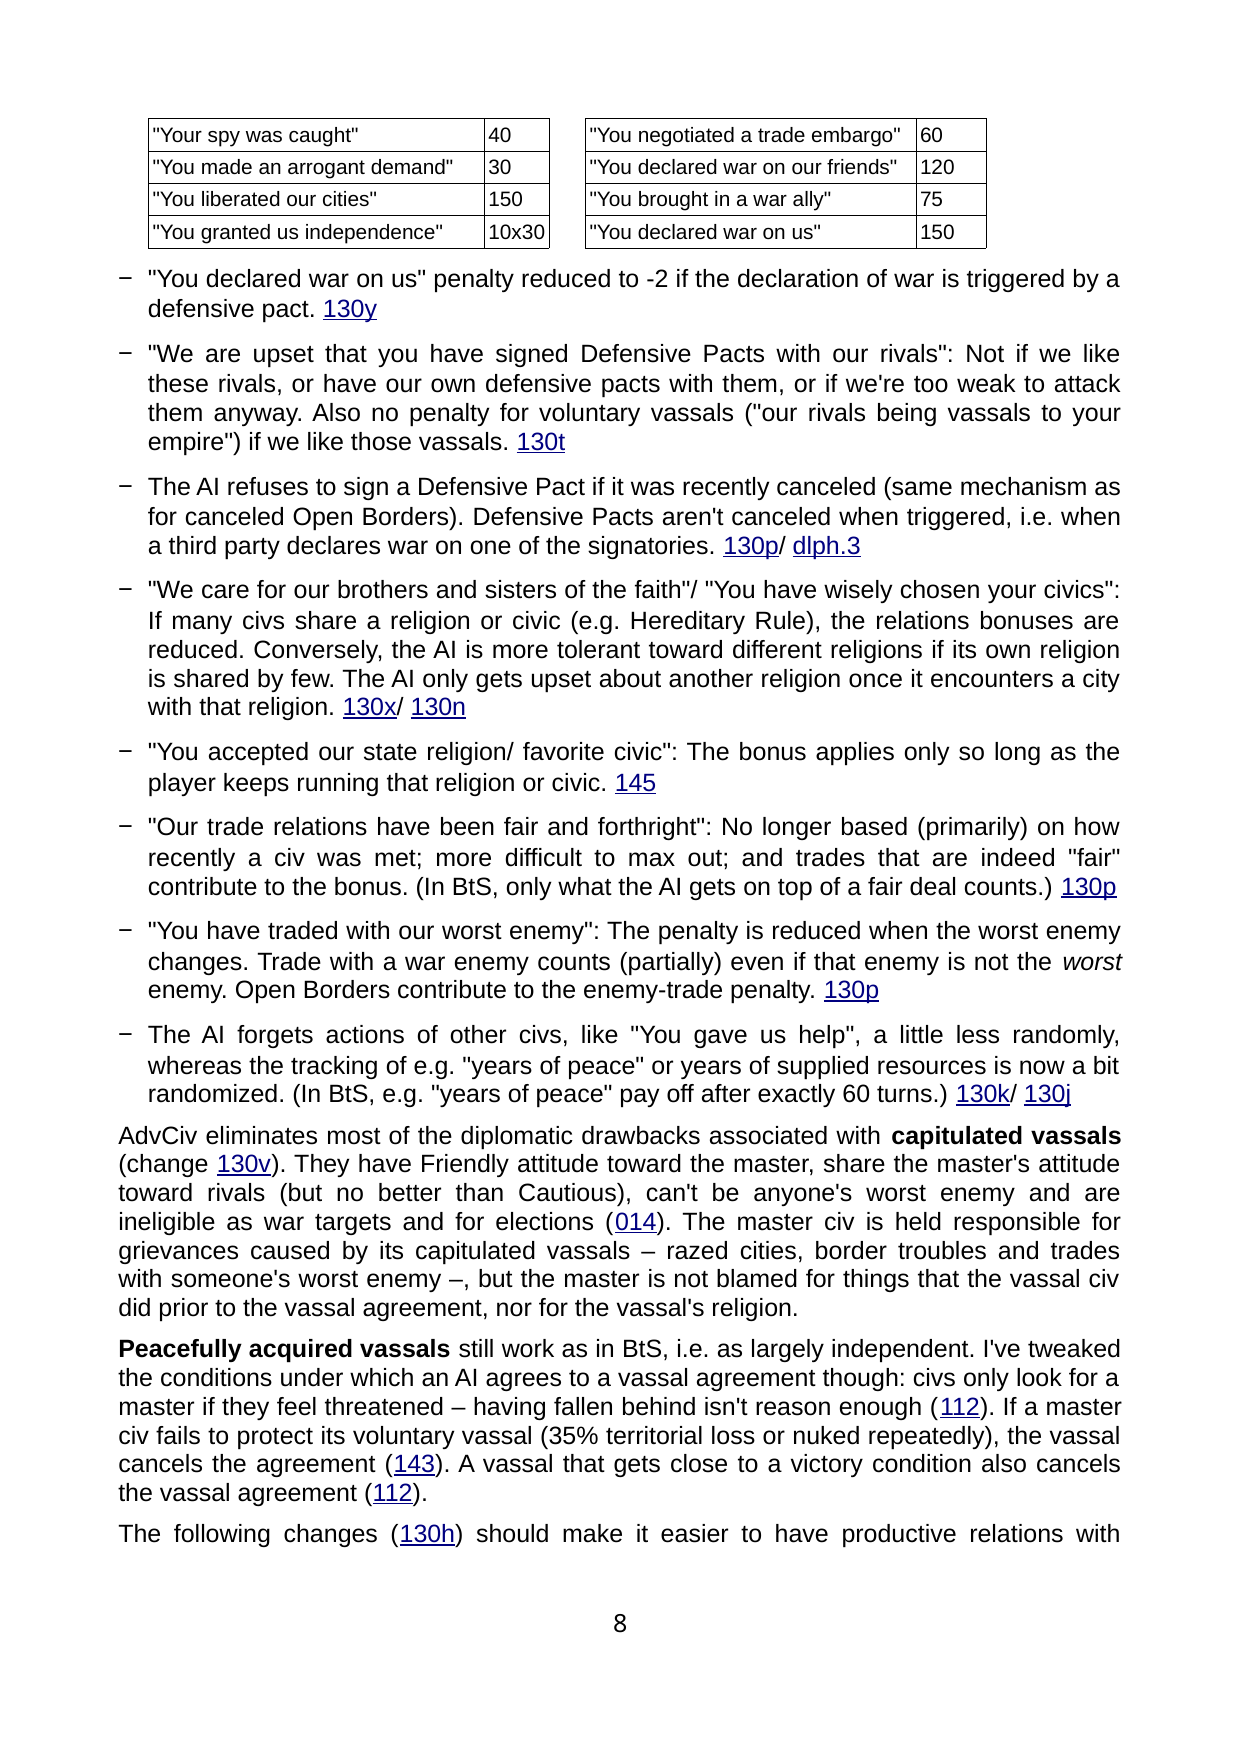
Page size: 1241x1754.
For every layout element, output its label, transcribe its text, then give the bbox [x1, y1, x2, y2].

table_cell "You granted us independence" [149, 216, 484, 248]
text Peacefully acquired vassals still work as in BtS, i.e. as largely independent. I've tweaked the conditions under which an AI agrees to a vassal agreement though: civs only look for a master if they feel threatened – having fallen behind isn't reason enough (112). If a master civ fails to protect its voluntary vassal (35% territorial loss or nuked repeatedly), the vassal cancels the agreement (143). A vassal that gets close to a victory condition also cancels the vassal agreement (112). [118, 1334, 1122, 1507]
list The AI refuses to sign a Defensive Pact if it was recently canceled (same mechanism as for canceled Open Borders). Defensive Pacts aren't canceled when triggered, i.e. when a third party declares war on one of the signatories. 130p/ dlph.3 [118, 468, 1122, 560]
table_cell "You brought in a war ally" [586, 184, 916, 215]
list "You accepted our state religion/ favorite civic": The bonus applies only so long as the player keeps running that religion or civic. 145 [118, 733, 1122, 796]
text AdvCiv eliminates most of the diplomatic drawbacks associated with capitulated vassals (change 130v). They have Friendly attitude toward the master, share the master's attitude toward rivals (but no better than Cautious), can't be anyone's worst enemy and are ineligible as war targets and for elections (014). The master civ is held responsible for grievances caused by its capitulated vassals – razed cities, border troubles and trades with someone's worst enemy –, but the master is not blamed for things that the vassal civ did prior to the vassal agreement, nor for the vassal's religion. [118, 1121, 1122, 1322]
table_cell [550, 151, 585, 183]
table_cell [550, 215, 585, 248]
table_cell [550, 118, 585, 151]
table_cell 120 [917, 152, 986, 183]
table_cell "You liberated our cities" [149, 184, 484, 215]
table_cell "Your spy was caught" [149, 119, 484, 151]
list "Our trade relations have been fair and forthright": No longer based (primarily) on how recently a civ was met; more difficult to max out; and trades that are indeed "fair" contribute to the bonus. (In BtS, only what the AI gets on top of a fair deal counts.) 130p [118, 809, 1122, 900]
text The following changes (130h) should make it easier to have productive relations with [118, 1519, 1122, 1548]
list "We are upset that you have signed Defensive Pacts with our rivals": Not if we like these rivals, or have our own defensive pacts with them, or if we're too weak to attack them anyway. Also no penalty for voluntary vassals ("our rivals being vassals to your empire") if we like those vassals. 130t [118, 335, 1122, 456]
table_cell [118, 183, 148, 215]
table_cell "You declared war on us" [586, 216, 916, 248]
table_cell [118, 215, 148, 248]
table_cell [118, 151, 148, 183]
table_cell 60 [917, 119, 986, 151]
list "We care for our brothers and sisters of the faith"/ "You have wisely chosen your civics": If many civs share a religion or civic (e.g. Hereditary Rule), the relations bonuses are reduced. Conversely, the AI is more tolerant toward different religions if its own religion is shared by few. The AI only gets upset about another religion once it encounters a city with that religion. 130x/ 130n [118, 572, 1122, 721]
list "You have traded with our worst enemy": The penalty is reduced when the worst enemy changes. Trade with a war enemy counts (partially) even if that enemy is not the worst enemy. Open Borders contribute to the enemy-trade penalty. 130p [118, 913, 1122, 1004]
table_cell "You made an arrogant demand" [149, 152, 484, 183]
table_cell [550, 183, 585, 215]
list The AI forgets actions of other civs, like "You gave us help", a little less randomly, whereas the tracking of e.g. "years of peace" or years of supplied resources is now a bit randomized. (In BtS, e.g. "years of peace" pay off after exactly 60 turns.) 130k/ 130j [118, 1017, 1122, 1108]
list "You declared war on us" penalty reduced to -2 if the declaration of war is triggered by a defensive pact. 130y [118, 260, 1122, 323]
table_cell 30 [485, 152, 549, 183]
table_cell 150 [485, 184, 549, 215]
table_cell 10x30 [485, 216, 549, 248]
table_cell [118, 118, 148, 151]
table_cell 40 [485, 119, 549, 151]
table_cell 150 [917, 216, 986, 248]
table_cell 75 [917, 184, 986, 215]
table_cell "You declared war on our friends" [586, 152, 916, 183]
table_cell "You negotiated a trade embargo" [586, 119, 916, 151]
